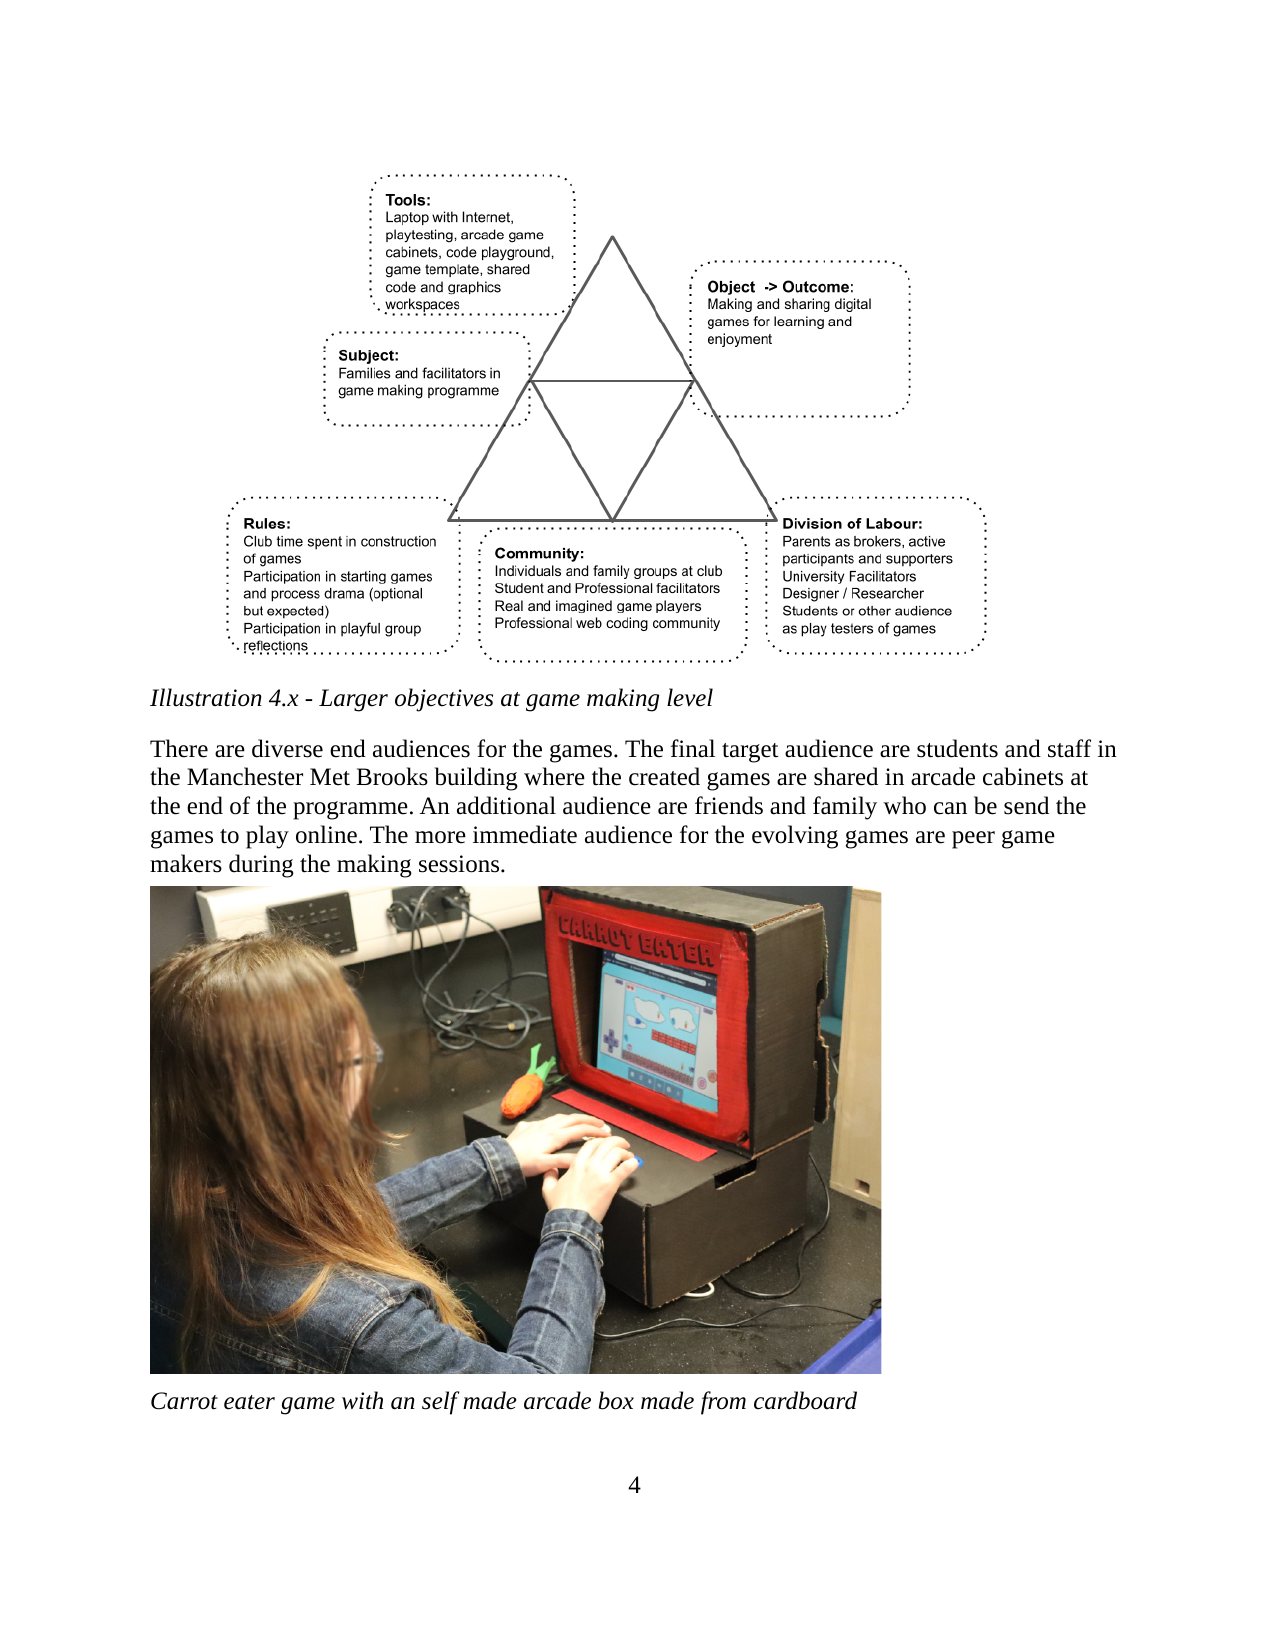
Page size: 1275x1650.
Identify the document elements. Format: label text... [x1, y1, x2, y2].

text Illustration 4.x - Larger objectives at game making level [150, 683, 1125, 712]
picture [150, 150, 1077, 671]
text Carrot eater game with an self made arcade box made from cardboard [150, 1386, 1125, 1415]
picture [150, 886, 882, 1374]
text There are diverse end audiences for the games. The final target audience are students and staff in the Manchester Met Brooks building where the created games are shared in arcade cabinets at the end of the programme. An additional audience are friends and family who can be send the games to play online. The more immediate audience for the evolving games are peer game makers during the making sessions. [150, 734, 1125, 877]
